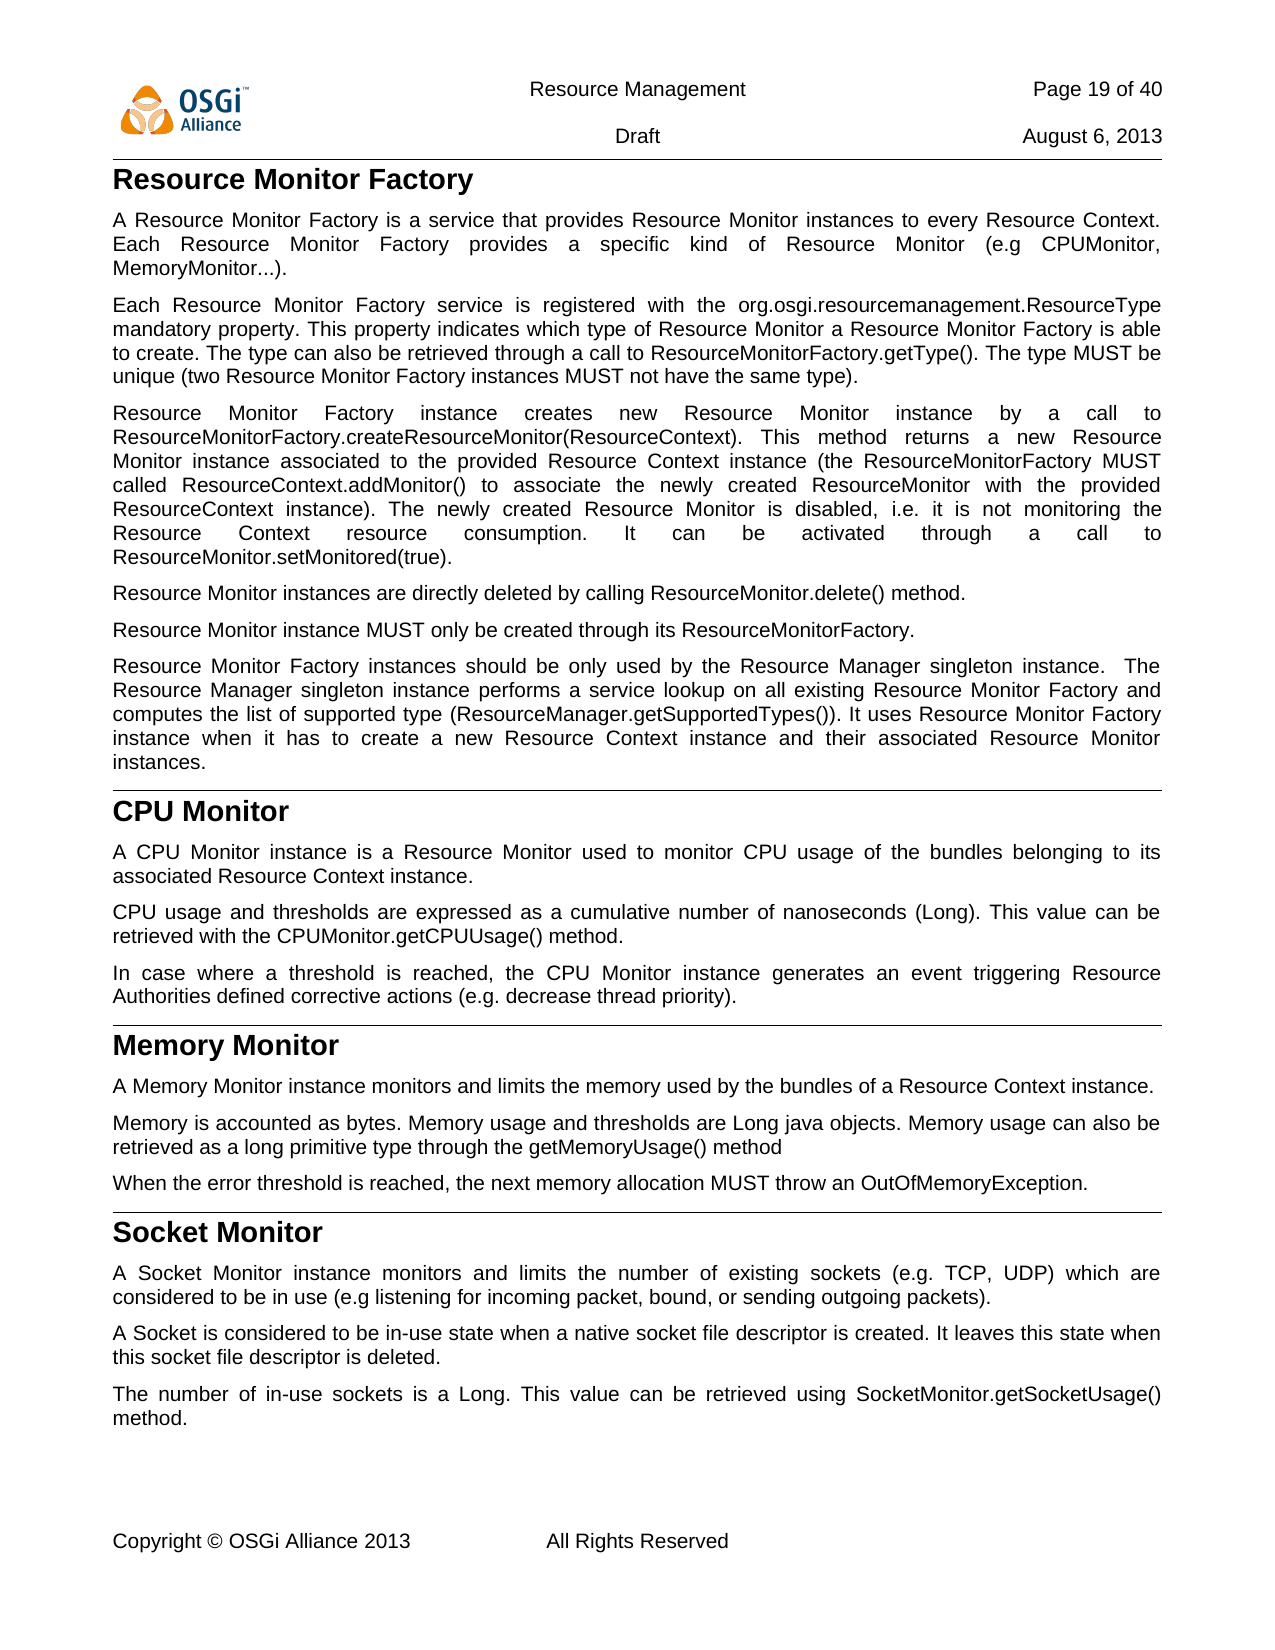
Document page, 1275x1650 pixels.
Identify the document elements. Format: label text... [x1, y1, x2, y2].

text Resource Monitor Factory instance creates new Resource Monitor instance by a call to ResourceMonitorFactory.createResourceMonitor(ResourceContext). This method returns a new Resource Monitor instance associated to the provided Resource Context instance (the ResourceMonitorFactory MUST called ResourceContext.addMonitor() to associate the newly created ResourceMonitor with the provided ResourceContext instance). The newly created Resource Monitor is disabled, i.e. it is not monitoring the Resource Context resource consumption. It can be activated through a call to ResourceMonitor.setMonitored(true). [112, 401, 1162, 568]
subtitle Memory Monitor [112, 1026, 1162, 1062]
picture [113, 78, 257, 142]
text Each Resource Monitor Factory service is registered with the org.osgi.resourcemanagement.ResourceType mandatory property. This property indicates which type of Resource Monitor a Resource Monitor Factory is able to create. The type can also be retrieved through a call to ResourceMonitorFactory.getType(). The type MUST be unique (two Resource Monitor Factory instances MUST not have the same type). [112, 292, 1162, 388]
subtitle Resource Monitor Factory [112, 160, 1162, 196]
text In case where a threshold is reached, the CPU Monitor instance generates an event triggering Resource Authorities defined corrective actions (e.g. decrease thread priority). [112, 960, 1162, 1008]
text A CPU Monitor instance is a Resource Monitor used to monitor CPU usage of the bundles belonging to its associated Resource Context instance. [112, 839, 1162, 887]
subtitle Socket Monitor [112, 1213, 1162, 1248]
text A Memory Monitor instance monitors and limits the memory used by the bundles of a Resource Context instance. [112, 1074, 1162, 1098]
text When the error threshold is reached, the next memory allocation MUST throw an OutOfMemoryException. [112, 1171, 1162, 1195]
text Resource Monitor Factory instances should be only used by the Resource Manager singleton instance. The Resource Manager singleton instance performs a service lookup on all existing Resource Monitor Factory and computes the list of supported type (ResourceManager.getSupportedTypes()). It uses Resource Monitor Factory instance when it has to create a new Resource Context instance and their associated Resource Monitor instances. [112, 654, 1162, 774]
text A Socket Monitor instance monitors and limits the number of existing sockets (e.g. TCP, UDP) which are considered to be in use (e.g listening for incoming packet, bound, or sending outgoing packets). [112, 1261, 1162, 1309]
text Memory is accounted as bytes. Memory usage and thresholds are Long java objects. Memory usage can also be retrieved as a long primitive type through the getMemoryUsage() method [112, 1111, 1162, 1158]
text CPU usage and thresholds are expressed as a cumulative number of nanoseconds (Long). This value can be retrieved with the CPUMonitor.getCPUUsage() method. [112, 900, 1162, 948]
text Resource Monitor instance MUST only be created through its ResourceMonitorFactory. [112, 617, 1162, 641]
text Resource Monitor instances are directly deleted by calling ResourceMonitor.delete() method. [112, 581, 1162, 605]
text A Socket is considered to be in-use state when a native socket file descriptor is created. It leaves this state when this socket file descriptor is deleted. [112, 1321, 1162, 1369]
text The number of in-use sockets is a Long. This value can be retrieved using SocketMonitor.getSocketUsage() method. [112, 1382, 1162, 1429]
subtitle CPU Monitor [112, 791, 1162, 827]
